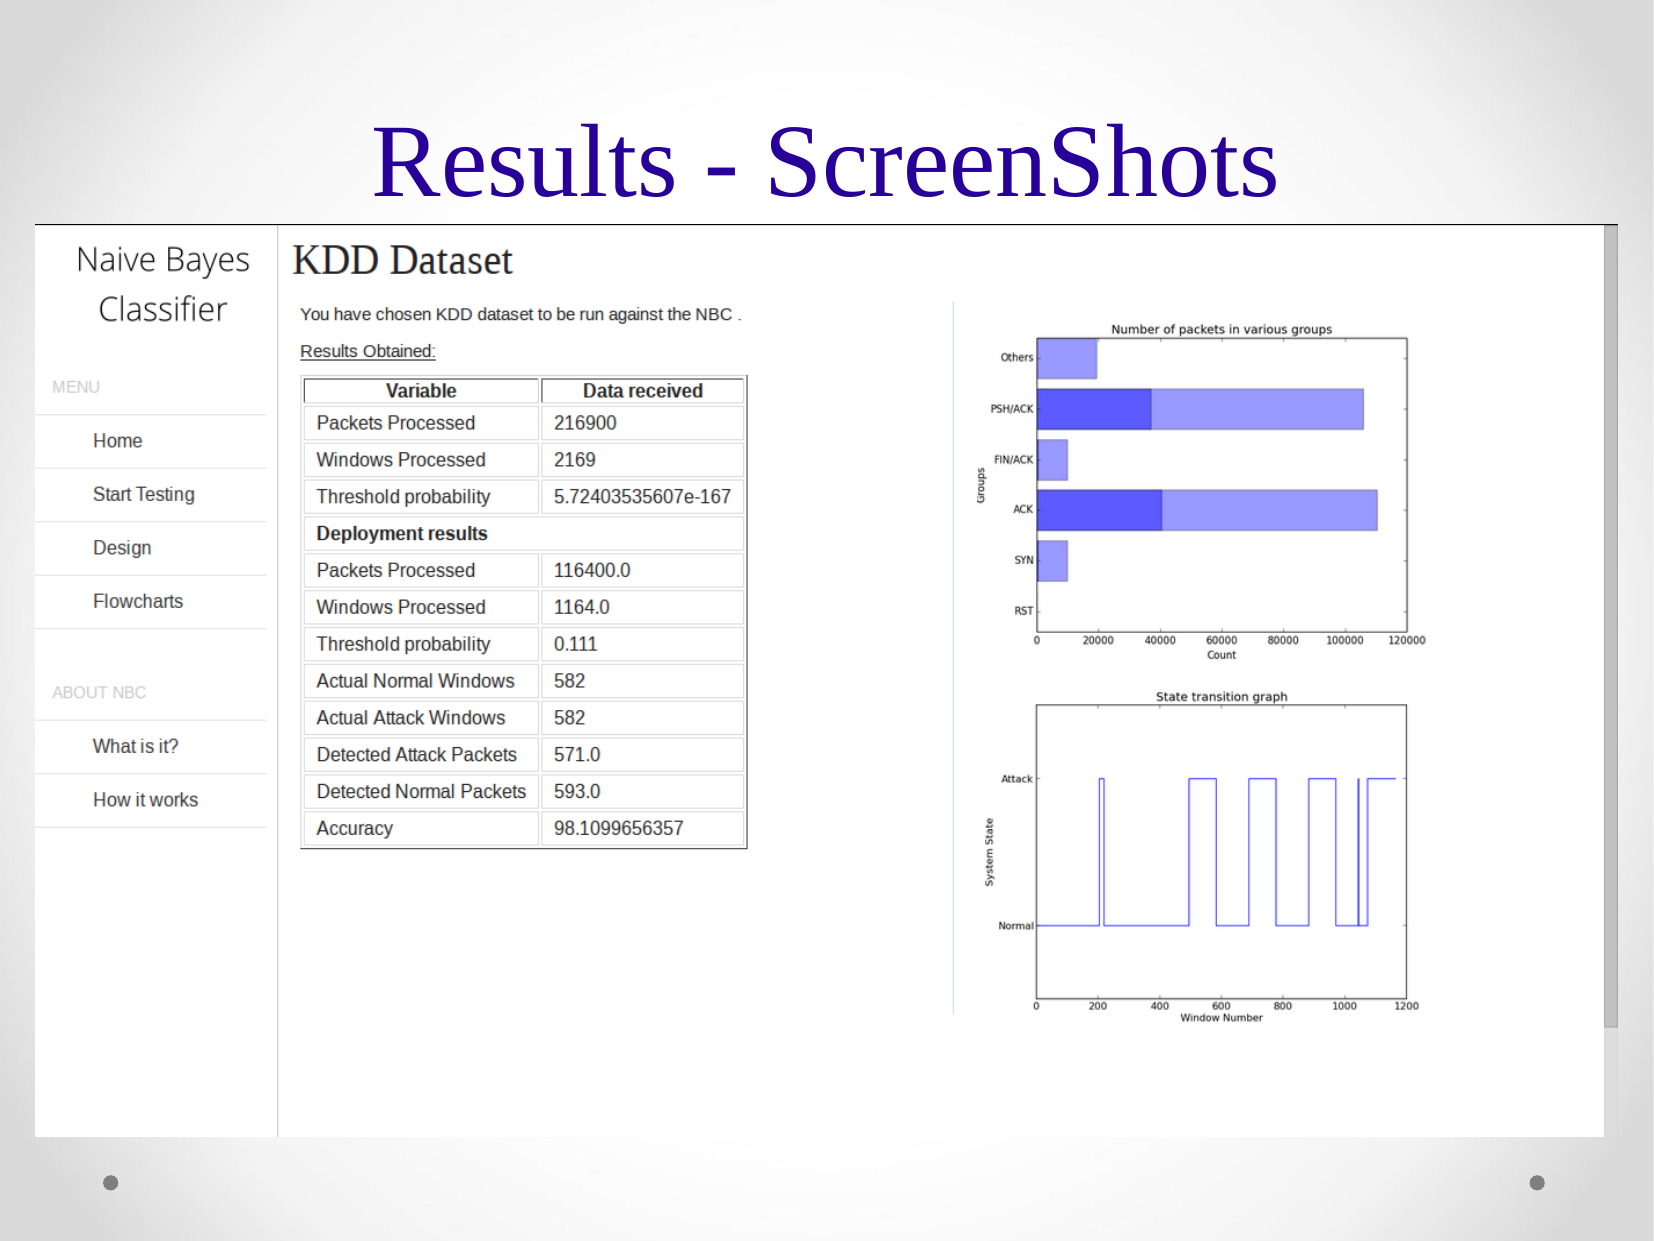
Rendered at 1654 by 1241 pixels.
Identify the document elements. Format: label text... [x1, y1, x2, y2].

title Results - ScreenShots [82, 35, 1571, 224]
picture [0, 0, 1654, 1241]
